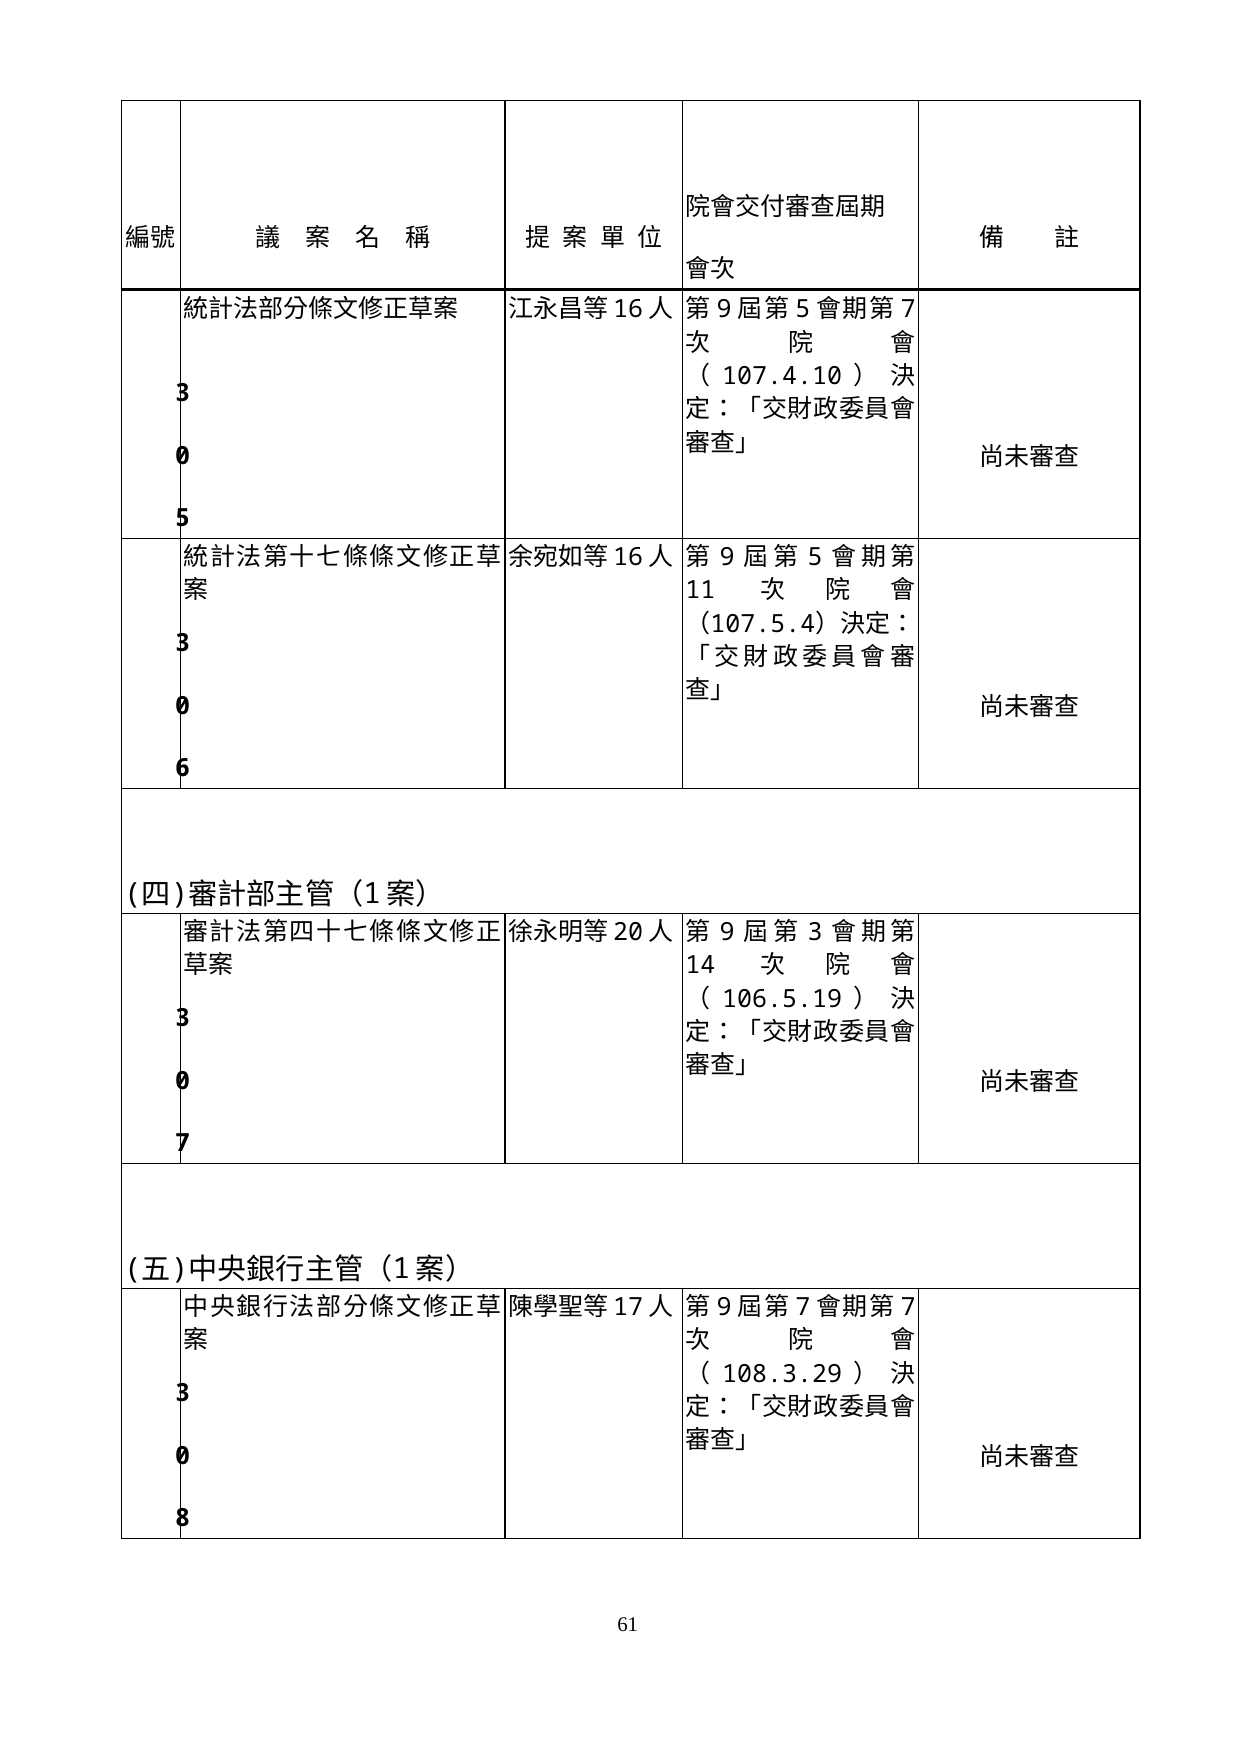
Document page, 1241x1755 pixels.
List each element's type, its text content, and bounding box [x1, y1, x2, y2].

table_cell 徐永明等20人 [506, 914, 682, 1163]
table_header 備 註 [919, 101, 1139, 288]
table_cell [122, 914, 180, 1163]
table_header 提 案 單 位 [506, 101, 682, 288]
table_cell [122, 1289, 180, 1538]
table_header 議 案 名 稱 [181, 101, 504, 288]
table_header 院會交付審查屆期 會次 [683, 101, 918, 288]
table_header 編號 [122, 101, 180, 288]
table_cell 江永昌等16人 [506, 291, 682, 538]
table_cell 陳學聖等17人 [506, 1289, 682, 1538]
table_cell 審計法第四十七條條文修正草案 [181, 914, 504, 1163]
table_cell [122, 291, 180, 538]
table_cell 統計法部分條文修正草案 [181, 291, 504, 538]
table_cell 第9屆第5會期第7次院會（107.4.10）決定：「交財政委員會審查」 [683, 291, 918, 538]
table_cell (四)審計部主管（1案） [122, 789, 1139, 913]
table_cell 中央銀行法部分條文修正草案 [181, 1289, 504, 1538]
table_cell 尚未審查 [919, 291, 1139, 538]
table_cell 尚未審查 [919, 1289, 1139, 1538]
table_cell 尚未審查 [919, 539, 1139, 788]
table_cell 第9屆第7會期第7次院會（108.3.29）決定：「交財政委員會審查」 [683, 1289, 918, 1538]
table_cell 統計法第十七條條文修正草案 [181, 539, 504, 788]
table_cell 尚未審查 [919, 914, 1139, 1163]
table_cell 第9屆第5會期第11次院會（107.5.4）決定：「交財政委員會審查」 [683, 539, 918, 788]
table_cell (五)中央銀行主管（1案） [122, 1164, 1139, 1288]
table_cell [122, 539, 180, 788]
table_cell 第9屆第3會期第14次院會（106.5.19）決定：「交財政委員會審查」 [683, 914, 918, 1163]
table_cell 余宛如等16人 [506, 539, 682, 788]
